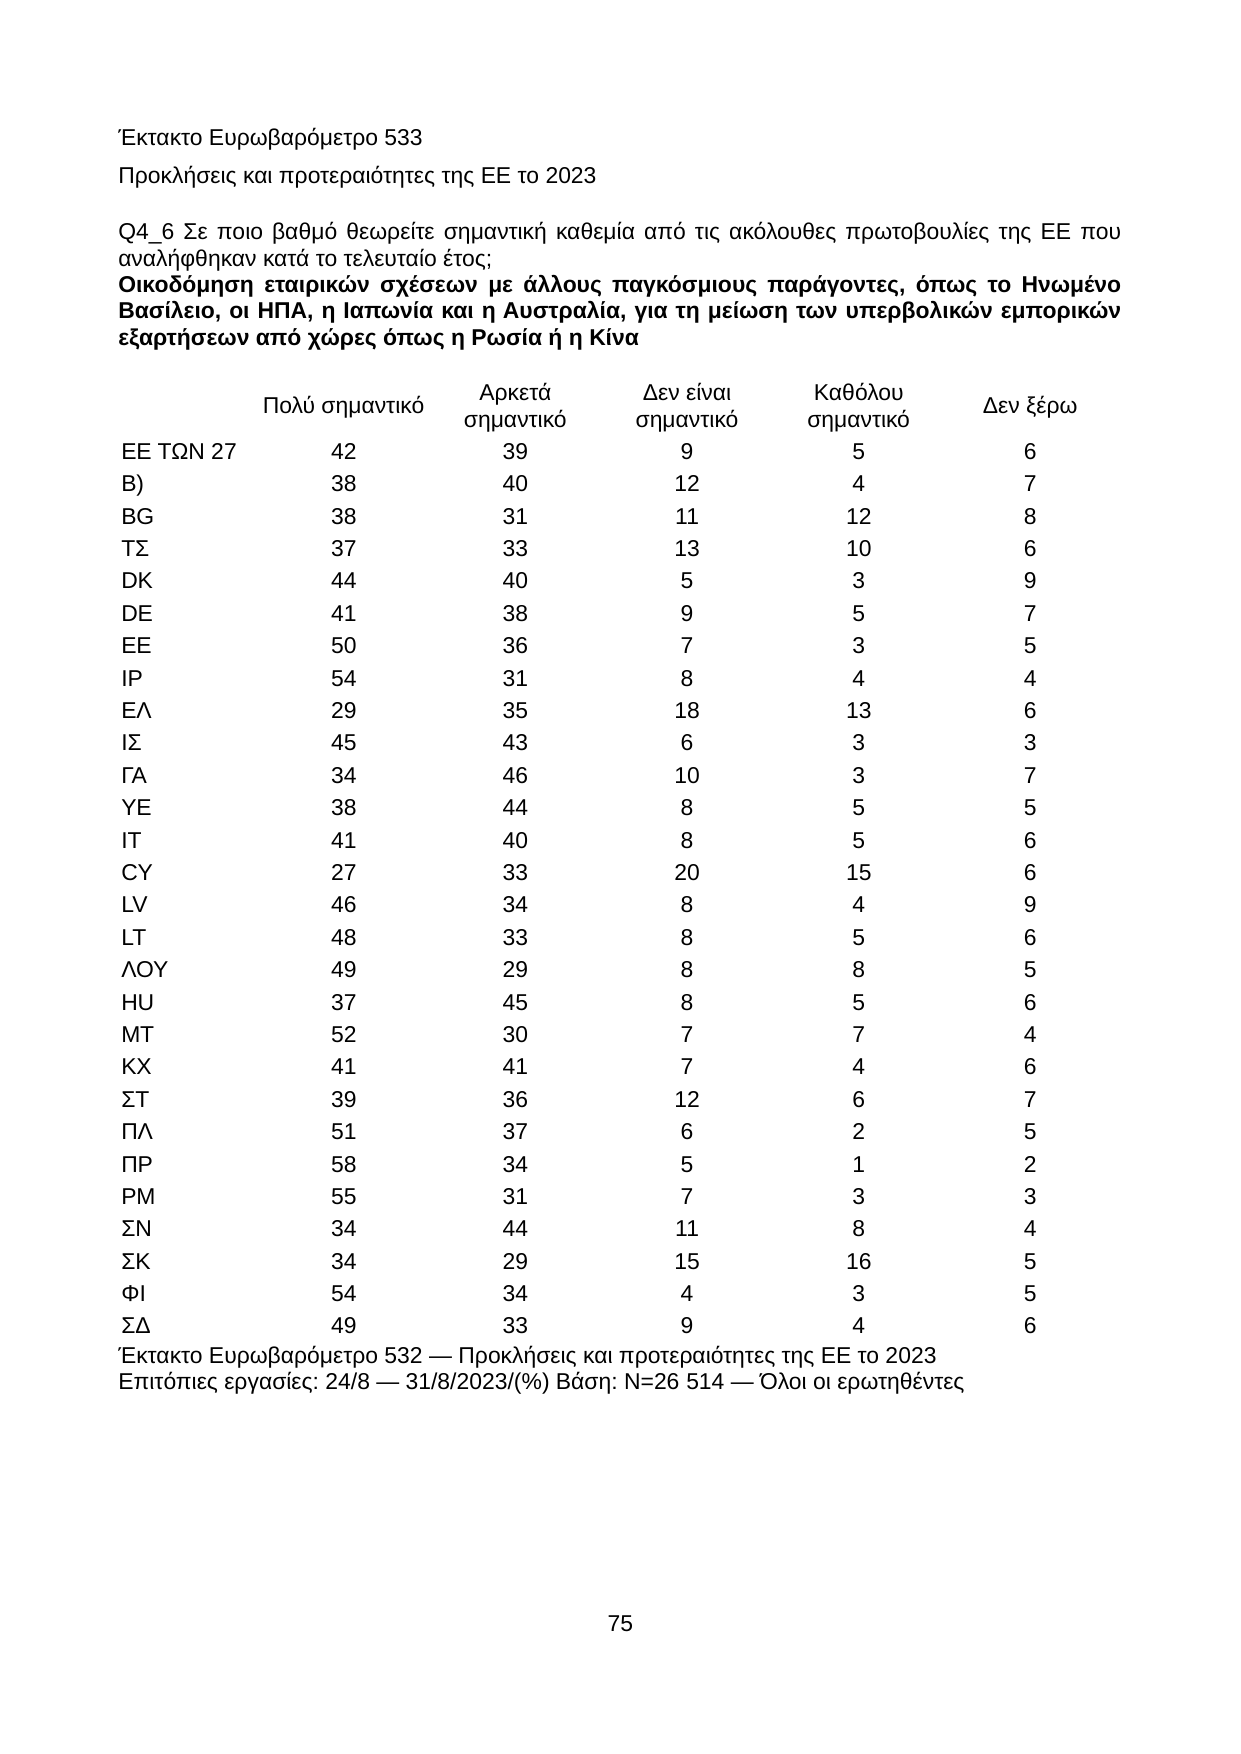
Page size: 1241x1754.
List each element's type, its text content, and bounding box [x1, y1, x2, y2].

table_cell 4 [944, 662, 1116, 694]
table_cell 6 [944, 824, 1116, 856]
table_cell 29 [429, 953, 601, 986]
text Επιτόπιες εργασίες: 24/8 — 31/8/2023/(%) Βάση: N=26 514 — Όλοι οι ερωτηθέντες [118, 1368, 1122, 1394]
text Έκτακτο Ευρωβαρόμετρο 532 — Προκλήσεις και προτεραιότητες της ΕΕ το 2023 [118, 1342, 1122, 1368]
table_cell 15 [601, 1245, 773, 1277]
table_cell 8 [601, 921, 773, 953]
table_cell 6 [944, 532, 1116, 564]
table_cell 44 [258, 564, 429, 597]
table_cell 13 [601, 532, 773, 564]
table_cell 6 [944, 1050, 1116, 1083]
table_cell 31 [429, 662, 601, 694]
table_cell 2 [773, 1115, 944, 1147]
table_cell 41 [258, 597, 429, 629]
table_cell 9 [601, 597, 773, 629]
table_cell 8 [773, 953, 944, 986]
table_cell 31 [429, 1180, 601, 1212]
table_cell 7 [944, 1083, 1116, 1115]
table_cell 5 [773, 986, 944, 1018]
table_cell 33 [429, 921, 601, 953]
table_cell ΤΣ [118, 532, 258, 564]
table_cell 5 [944, 1115, 1116, 1147]
table_cell 4 [773, 888, 944, 921]
table_cell 44 [429, 1212, 601, 1245]
table_cell ΙΣ [118, 726, 258, 759]
table_cell 39 [429, 435, 601, 467]
table_cell DE [118, 597, 258, 629]
table_cell 6 [601, 726, 773, 759]
table_cell 49 [258, 1310, 429, 1342]
table_cell ΦΙ [118, 1277, 258, 1309]
table_header Αρκετά σημαντικό [429, 376, 601, 435]
table_cell 2 [944, 1148, 1116, 1180]
table_cell 7 [601, 1050, 773, 1083]
table_cell 40 [429, 824, 601, 856]
table_cell 4 [601, 1277, 773, 1309]
table_cell 4 [773, 467, 944, 499]
table_cell 13 [773, 694, 944, 726]
table_cell 3 [944, 726, 1116, 759]
table_cell 37 [258, 532, 429, 564]
table_cell 5 [944, 953, 1116, 986]
table_cell 9 [601, 1310, 773, 1342]
table_cell 5 [944, 1277, 1116, 1309]
table_cell 38 [258, 791, 429, 823]
table_cell HU [118, 986, 258, 1018]
table_cell 5 [944, 629, 1116, 662]
table_cell ΕΕ [118, 629, 258, 662]
table_cell 4 [773, 662, 944, 694]
table_cell ΕΕ ΤΩΝ 27 [118, 435, 258, 467]
table_cell 5 [773, 824, 944, 856]
table_cell 6 [601, 1115, 773, 1147]
table_cell 49 [258, 953, 429, 986]
table_cell 1 [773, 1148, 944, 1180]
table_cell 34 [258, 759, 429, 791]
table_cell 45 [258, 726, 429, 759]
table_cell ΓΑ [118, 759, 258, 791]
table_cell 8 [601, 953, 773, 986]
table_cell 3 [773, 726, 944, 759]
table_cell 12 [601, 467, 773, 499]
table_cell 46 [429, 759, 601, 791]
table_cell 51 [258, 1115, 429, 1147]
table_cell 5 [944, 1245, 1116, 1277]
table_cell 7 [601, 1180, 773, 1212]
table_cell 7 [601, 1018, 773, 1050]
table_cell ΠΡ [118, 1148, 258, 1180]
table_cell 55 [258, 1180, 429, 1212]
table_header Δεν είναι σημαντικό [601, 376, 773, 435]
table_cell 10 [773, 532, 944, 564]
table_cell 5 [773, 791, 944, 823]
text Οικοδόμηση εταιρικών σχέσεων με άλλους παγκόσμιους παράγοντες, όπως το Ηνωμένο Βασίλειο, οι ΗΠΑ, η Ιαπωνία και η Αυστραλία, για τη μείωση των υπερβολικών εμπορικών εξαρτήσεων από χώρες όπως η Ρωσία ή η Κίνα [118, 271, 1122, 350]
table_cell 3 [773, 564, 944, 597]
table_cell 54 [258, 662, 429, 694]
table_cell 8 [773, 1212, 944, 1245]
table_cell 8 [601, 662, 773, 694]
table_cell 50 [258, 629, 429, 662]
table_cell 31 [429, 500, 601, 532]
table_cell 6 [944, 856, 1116, 888]
table_cell 34 [429, 1148, 601, 1180]
table_cell 38 [258, 500, 429, 532]
table_cell 54 [258, 1277, 429, 1309]
table_cell 6 [944, 986, 1116, 1018]
table_cell 34 [429, 888, 601, 921]
table_cell 8 [601, 888, 773, 921]
table_cell 41 [258, 824, 429, 856]
table_cell 5 [601, 564, 773, 597]
table_cell 6 [773, 1083, 944, 1115]
table_cell 15 [773, 856, 944, 888]
table_cell 40 [429, 467, 601, 499]
table_header Καθόλου σημαντικό [773, 376, 944, 435]
table_cell 34 [258, 1245, 429, 1277]
table_cell 6 [944, 1310, 1116, 1342]
table_cell 5 [944, 791, 1116, 823]
table_cell 8 [601, 986, 773, 1018]
table_header Πολύ σημαντικό [258, 376, 429, 435]
table_cell 7 [944, 759, 1116, 791]
table_cell ΥΕ [118, 791, 258, 823]
table_cell 5 [773, 435, 944, 467]
table_header [118, 376, 258, 435]
table_cell 12 [773, 500, 944, 532]
table_cell 9 [601, 435, 773, 467]
table_cell 6 [944, 435, 1116, 467]
table_cell 33 [429, 856, 601, 888]
table_cell BG [118, 500, 258, 532]
table_header Δεν ξέρω [944, 376, 1116, 435]
table_cell 30 [429, 1018, 601, 1050]
table_cell 39 [258, 1083, 429, 1115]
table_cell 3 [773, 759, 944, 791]
table_cell 58 [258, 1148, 429, 1180]
table_cell 38 [258, 467, 429, 499]
table_cell ΕΛ [118, 694, 258, 726]
table_cell 36 [429, 1083, 601, 1115]
table_cell 37 [429, 1115, 601, 1147]
table_cell 5 [601, 1148, 773, 1180]
table_cell 10 [601, 759, 773, 791]
table_cell 29 [429, 1245, 601, 1277]
table_cell 12 [601, 1083, 773, 1115]
table_cell 29 [258, 694, 429, 726]
table_cell 43 [429, 726, 601, 759]
table_cell 11 [601, 1212, 773, 1245]
table_cell 46 [258, 888, 429, 921]
table_cell Β) [118, 467, 258, 499]
table_cell IT [118, 824, 258, 856]
table_cell 35 [429, 694, 601, 726]
table_cell ΣΚ [118, 1245, 258, 1277]
table_cell ΛΟΥ [118, 953, 258, 986]
text Q4_6 Σε ποιο βαθμό θεωρείτε σημαντική καθεμία από τις ακόλουθες πρωτοβουλίες της ΕΕ που αναλήφθηκαν κατά το τελευταίο έτος; [118, 218, 1122, 271]
table_cell ΜΤ [118, 1018, 258, 1050]
table_cell 4 [944, 1018, 1116, 1050]
table_cell ΙΡ [118, 662, 258, 694]
table_cell 7 [944, 467, 1116, 499]
table_cell ΣΔ [118, 1310, 258, 1342]
table_cell ΣΤ [118, 1083, 258, 1115]
table_cell 20 [601, 856, 773, 888]
table_cell 7 [601, 629, 773, 662]
table_cell 37 [258, 986, 429, 1018]
table_cell LT [118, 921, 258, 953]
table_cell 3 [773, 629, 944, 662]
table_cell 8 [601, 824, 773, 856]
table_cell 5 [773, 921, 944, 953]
table_cell 42 [258, 435, 429, 467]
table_cell 7 [773, 1018, 944, 1050]
table_cell CY [118, 856, 258, 888]
table_cell 45 [429, 986, 601, 1018]
table_cell 41 [429, 1050, 601, 1083]
table_cell 33 [429, 532, 601, 564]
table_cell 44 [429, 791, 601, 823]
table_cell 36 [429, 629, 601, 662]
table_cell 27 [258, 856, 429, 888]
table_cell 8 [601, 791, 773, 823]
table_cell 4 [773, 1050, 944, 1083]
table_cell 18 [601, 694, 773, 726]
table_cell 3 [944, 1180, 1116, 1212]
table_cell 4 [773, 1310, 944, 1342]
table_cell 6 [944, 694, 1116, 726]
table_cell 9 [944, 564, 1116, 597]
table_cell ΚΧ [118, 1050, 258, 1083]
table_cell 9 [944, 888, 1116, 921]
table_cell 4 [944, 1212, 1116, 1245]
table_cell 8 [944, 500, 1116, 532]
table_cell 6 [944, 921, 1116, 953]
table_cell DK [118, 564, 258, 597]
table_cell 11 [601, 500, 773, 532]
table_cell 7 [944, 597, 1116, 629]
table_cell ΠΛ [118, 1115, 258, 1147]
table_cell 40 [429, 564, 601, 597]
table_cell 5 [773, 597, 944, 629]
table_cell ΣΝ [118, 1212, 258, 1245]
table_cell 52 [258, 1018, 429, 1050]
table_cell 38 [429, 597, 601, 629]
table_cell 34 [429, 1277, 601, 1309]
table_cell ΡΜ [118, 1180, 258, 1212]
table_cell 41 [258, 1050, 429, 1083]
table_cell 3 [773, 1277, 944, 1309]
table_cell 3 [773, 1180, 944, 1212]
table_cell 48 [258, 921, 429, 953]
table_cell 16 [773, 1245, 944, 1277]
table_cell 33 [429, 1310, 601, 1342]
table_cell LV [118, 888, 258, 921]
table_cell 34 [258, 1212, 429, 1245]
